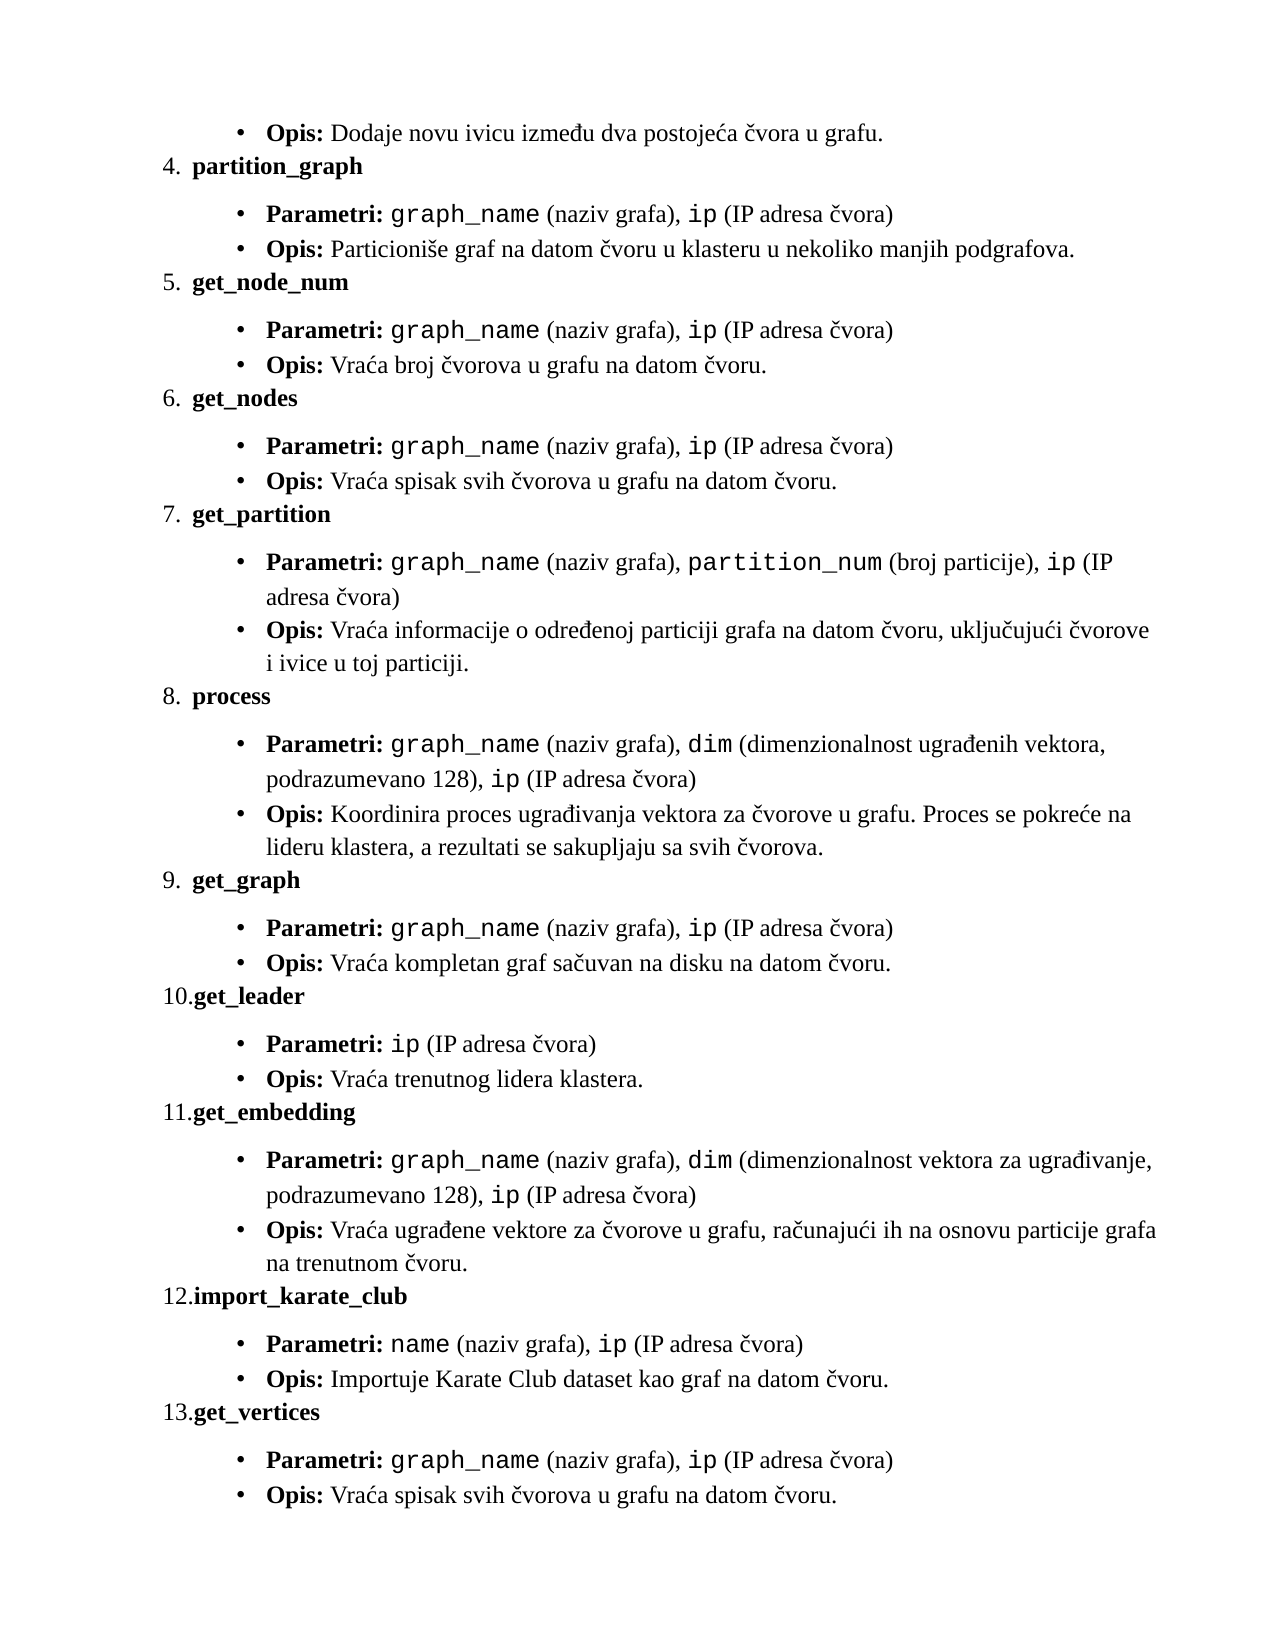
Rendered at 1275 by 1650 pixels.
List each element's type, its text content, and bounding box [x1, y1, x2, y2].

list Opis: Particioniše graf na datom čvoru u klasteru u nekoliko manjih podgrafova. [236, 234, 1157, 263]
list get_vertices [162, 1397, 1157, 1426]
list process [162, 681, 1157, 710]
list get_nodes [162, 383, 1157, 412]
list Opis: Vraća spisak svih čvorova u grafu na datom čvoru. [236, 466, 1157, 495]
list Opis: Dodaje novu ivicu između dva postojeća čvora u grafu. [236, 118, 1157, 147]
list Parametri: graph_name (naziv grafa), ip (IP adresa čvora) [236, 199, 1157, 229]
list get_node_num [162, 267, 1157, 296]
list get_leader [162, 981, 1157, 1010]
list Parametri: graph_name (naziv grafa), partition_num (broj particije), ip (IP adresa čvora) [236, 547, 1157, 611]
list get_embedding [162, 1097, 1157, 1126]
list Opis: Vraća kompletan graf sačuvan na disku na datom čvoru. [236, 948, 1157, 977]
list Parametri: graph_name (naziv grafa), dim (dimenzionalnost vektora za ugrađivanje, podrazumevano 128), ip (IP adresa čvora) [236, 1145, 1157, 1211]
list Parametri: graph_name (naziv grafa), ip (IP adresa čvora) [236, 315, 1157, 346]
list Parametri: graph_name (naziv grafa), ip (IP adresa čvora) [236, 1445, 1157, 1476]
list Parametri: graph_name (naziv grafa), dim (dimenzionalnost ugrađenih vektora, podrazumevano 128), ip (IP adresa čvora) [236, 729, 1157, 794]
list Opis: Vraća trenutnog lidera klastera. [236, 1064, 1157, 1093]
list Opis: Importuje Karate Club dataset kao graf na datom čvoru. [236, 1364, 1157, 1393]
list Parametri: name (naziv grafa), ip (IP adresa čvora) [236, 1329, 1157, 1360]
list Opis: Vraća spisak svih čvorova u grafu na datom čvoru. [236, 1481, 1157, 1509]
list get_graph [162, 865, 1157, 894]
list get_partition [162, 499, 1157, 528]
list Parametri: ip (IP adresa čvora) [236, 1029, 1157, 1060]
list import_karate_club [162, 1281, 1157, 1310]
list Opis: Vraća informacije o određenoj particiji grafa na datom čvoru, uključujući čvorove i ivice u toj particiji. [236, 615, 1157, 677]
list partition_graph [162, 151, 1157, 180]
list Opis: Vraća broj čvorova u grafu na datom čvoru. [236, 350, 1157, 379]
list Opis: Vraća ugrađene vektore za čvorove u grafu, računajući ih na osnovu particije grafa na trenutnom čvoru. [236, 1215, 1157, 1277]
list Parametri: graph_name (naziv grafa), ip (IP adresa čvora) [236, 431, 1157, 462]
list Opis: Koordinira proces ugrađivanja vektora za čvorove u grafu. Proces se pokreće na lideru klastera, a rezultati se sakupljaju sa svih čvorova. [236, 799, 1157, 861]
list Parametri: graph_name (naziv grafa), ip (IP adresa čvora) [236, 913, 1157, 944]
